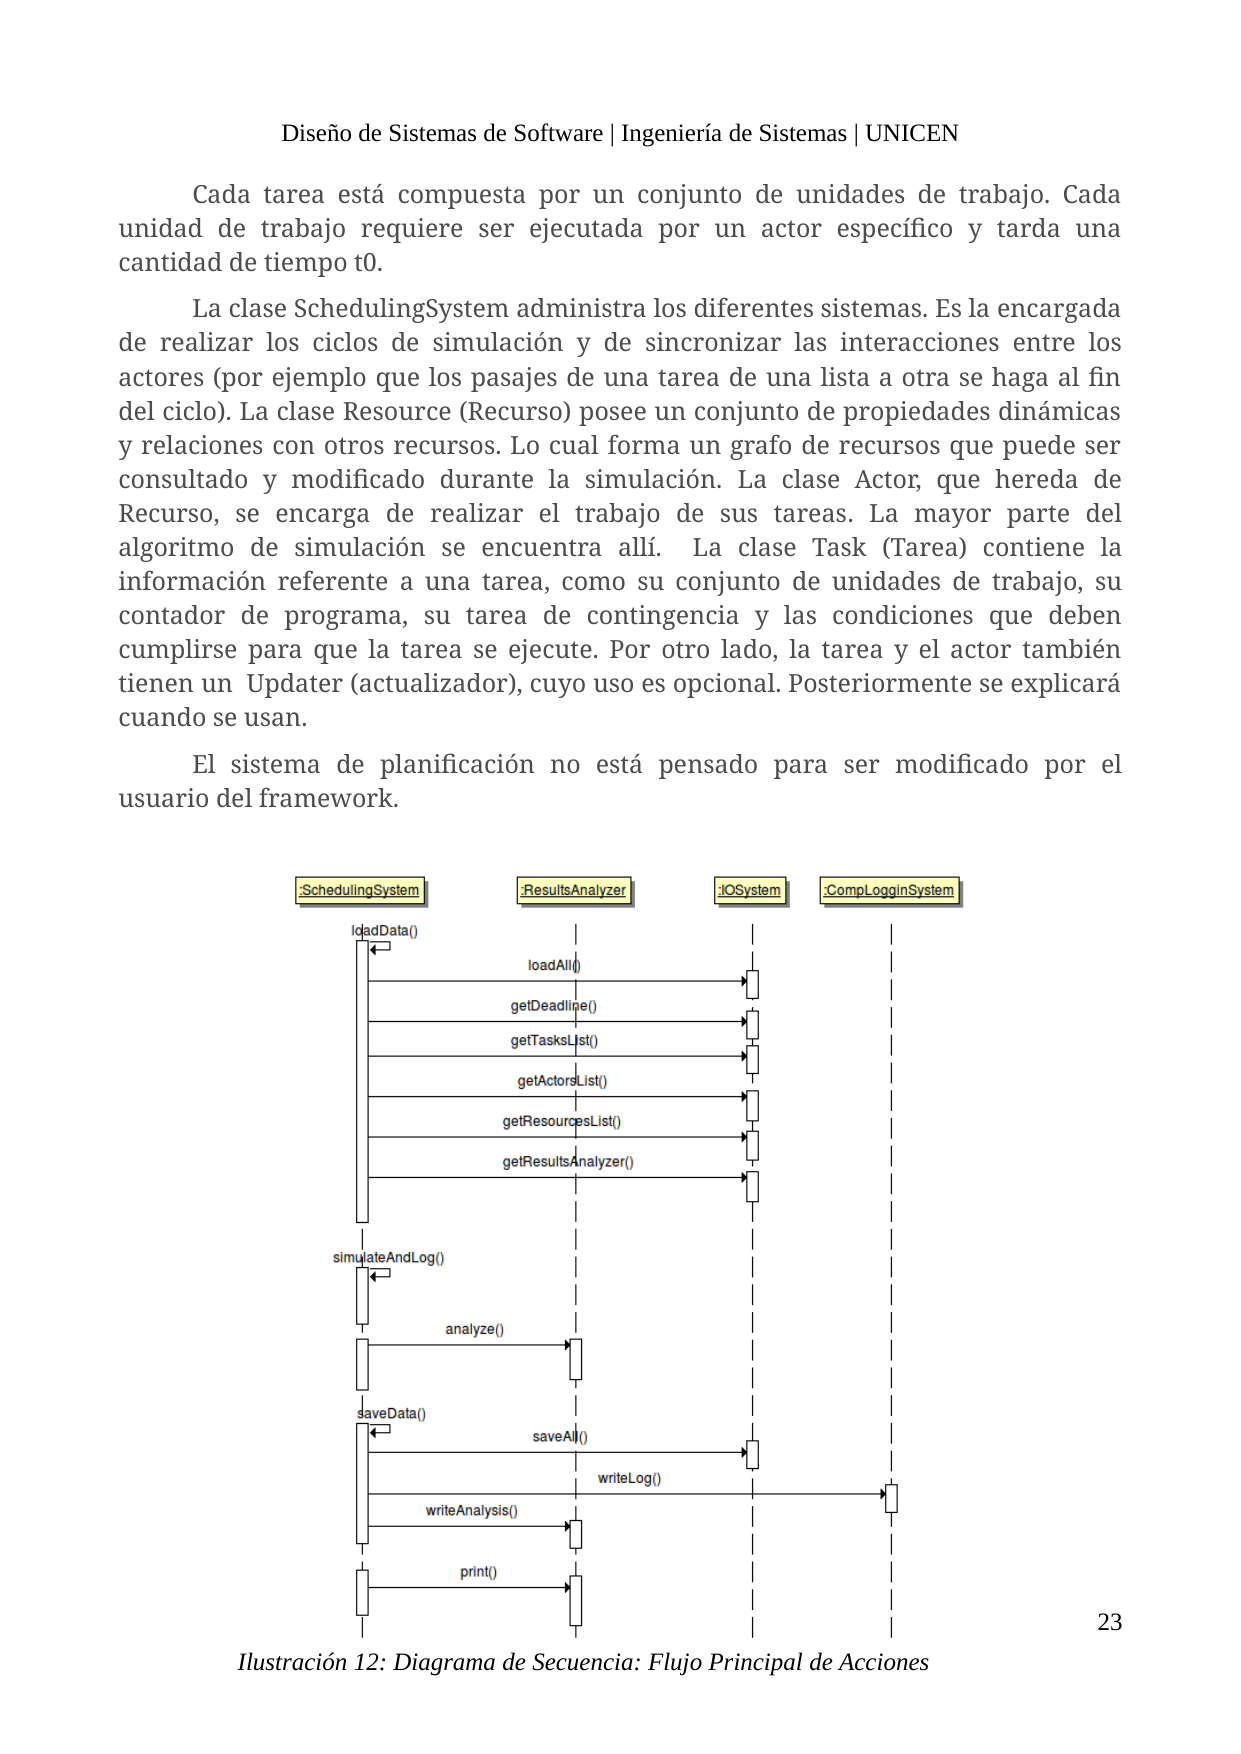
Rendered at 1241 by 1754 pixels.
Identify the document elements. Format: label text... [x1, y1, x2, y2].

text Cada tarea está compuesta por un conjunto de unidades de trabajo. Cada unidad de trabajo requiere ser ejecutada por un actor específico y tarda una cantidad de tiempo t0. [118, 176, 1122, 278]
text El sistema de planificación no está pensado para ser modificado por el usuario del framework. [118, 746, 1122, 814]
text Ilustración 12: Diagrama de Secuencia: Flujo Principal de Acciones [237, 1647, 993, 1676]
text La clase SchedulingSystem administra los diferentes sistemas. Es la encargada de realizar los ciclos de simulación y de sincronizar las interacciones entre los actores (por ejemplo que los pasajes de una tarea de una lista a otra se haga al fin del ciclo). La clase Resource (Recurso) posee un conjunto de propiedades dinámicas y relaciones con otros recursos. Lo cual forma un grafo de recursos que puede ser consultado y modificado durante la simulación. La clase Actor, que hereda de Recurso, se encarga de realizar el trabajo de sus tareas. La mayor parte del algoritmo de simulación se encuentra allí. La clase Task (Tarea) contiene la información referente a una tarea, como su conjunto de unidades de trabajo, su contador de programa, su tarea de contingencia y las condiciones que deben cumplirse para que la tarea se ejecute. Por otro lado, la tarea y el actor también tienen un Updater (actualizador), cuyo uso es opcional. Posteriormente se explicará cuando se usan. [118, 291, 1122, 734]
picture [254, 872, 977, 1639]
